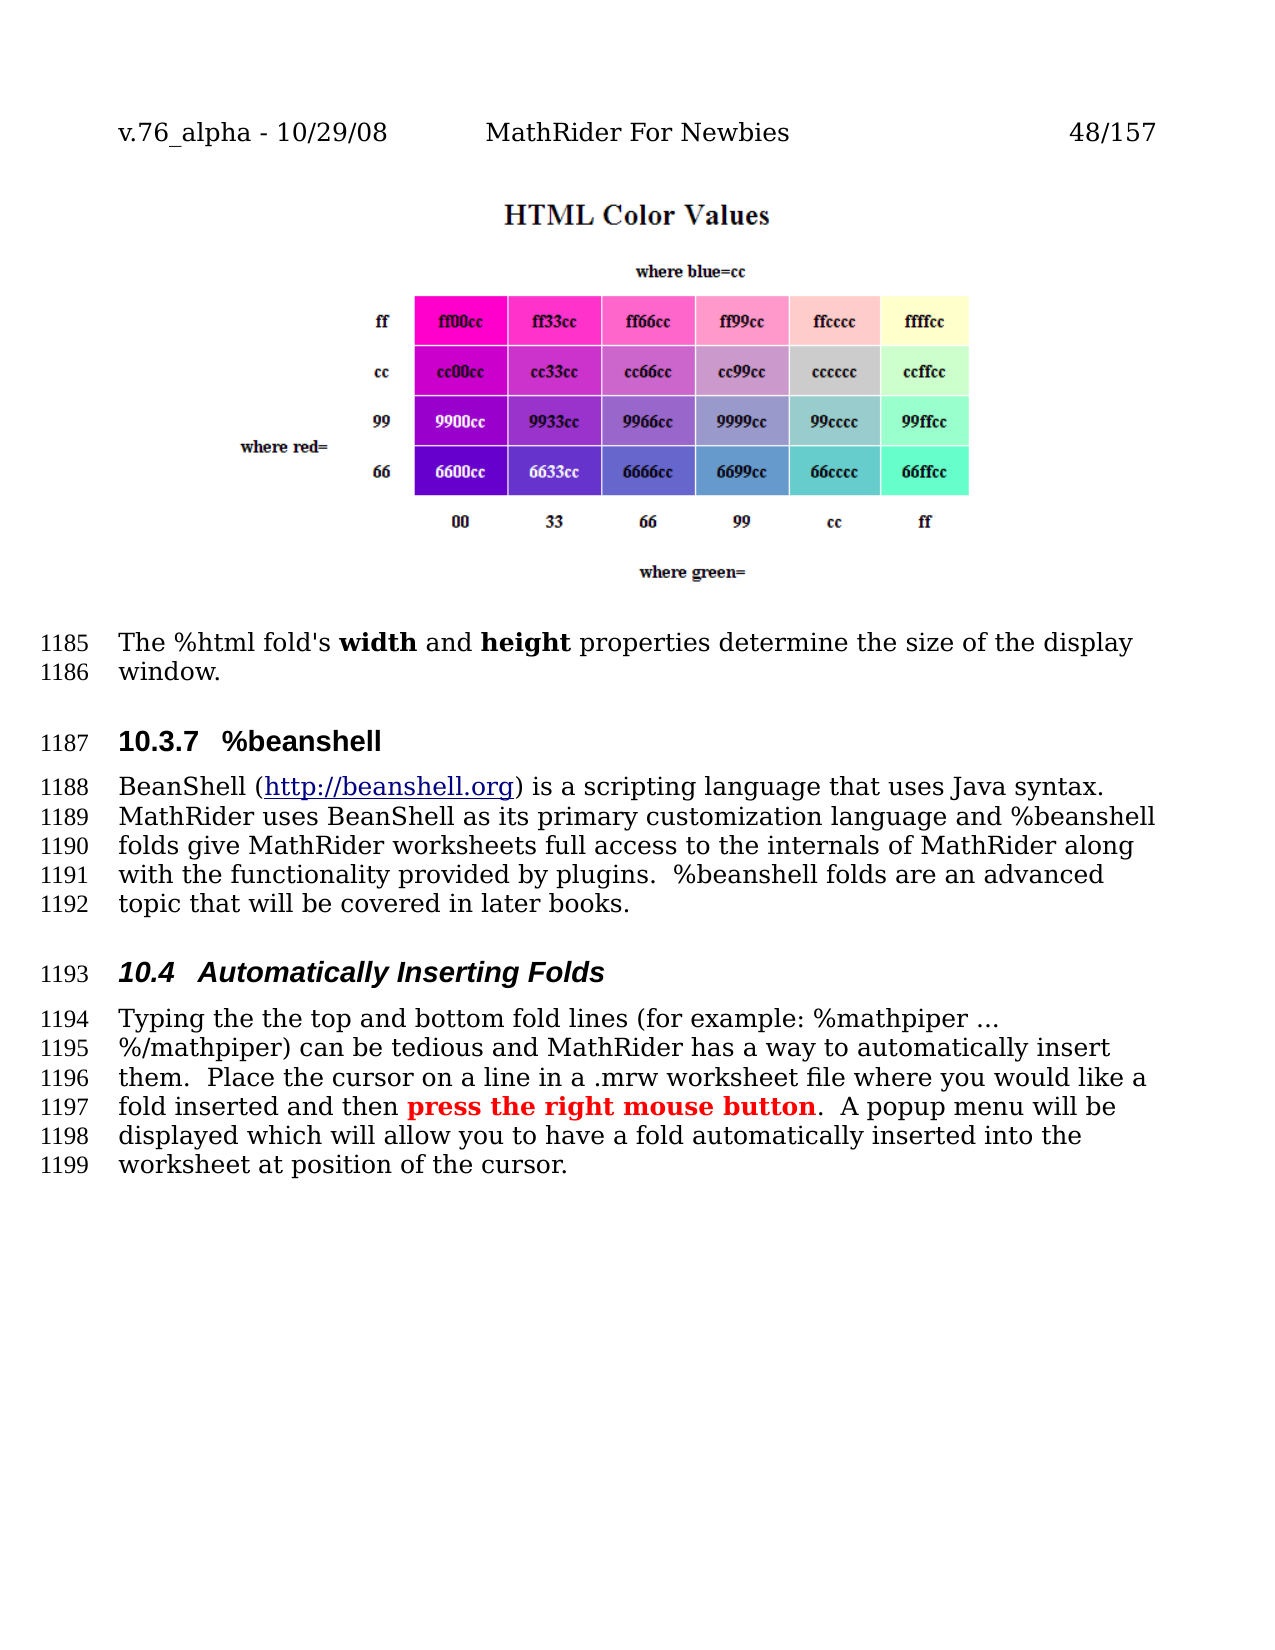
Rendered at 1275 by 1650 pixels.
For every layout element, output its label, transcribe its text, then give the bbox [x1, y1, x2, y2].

text The %html fold's width and height properties determine the size of the display window. [118, 628, 1157, 687]
text Typing the the top and bottom fold lines (for example: %mathpiper ... %/mathpiper) can be tedious and MathRider has a way to automatically insert them. Place the cursor on a line in a .mrw worksheet file where you would like a fold inserted and then press the right mouse button. A popup menu will be displayed which will allow you to have a fold automatically inserted into the worksheet at position of the cursor. [118, 1004, 1157, 1180]
subtitle %beanshell [118, 723, 1157, 757]
subtitle Automatically Inserting Folds [118, 955, 1157, 989]
text BeanShell (http://beanshell.org) is a scripting language that uses Java syntax. MathRider uses BeanShell as its primary customization language and %beanshell folds give MathRider worksheets full access to the internals of MathRider along with the functionality provided by plugins. %beanshell folds are an advanced topic that will be covered in later books. [118, 773, 1157, 918]
picture [216, 176, 1059, 628]
